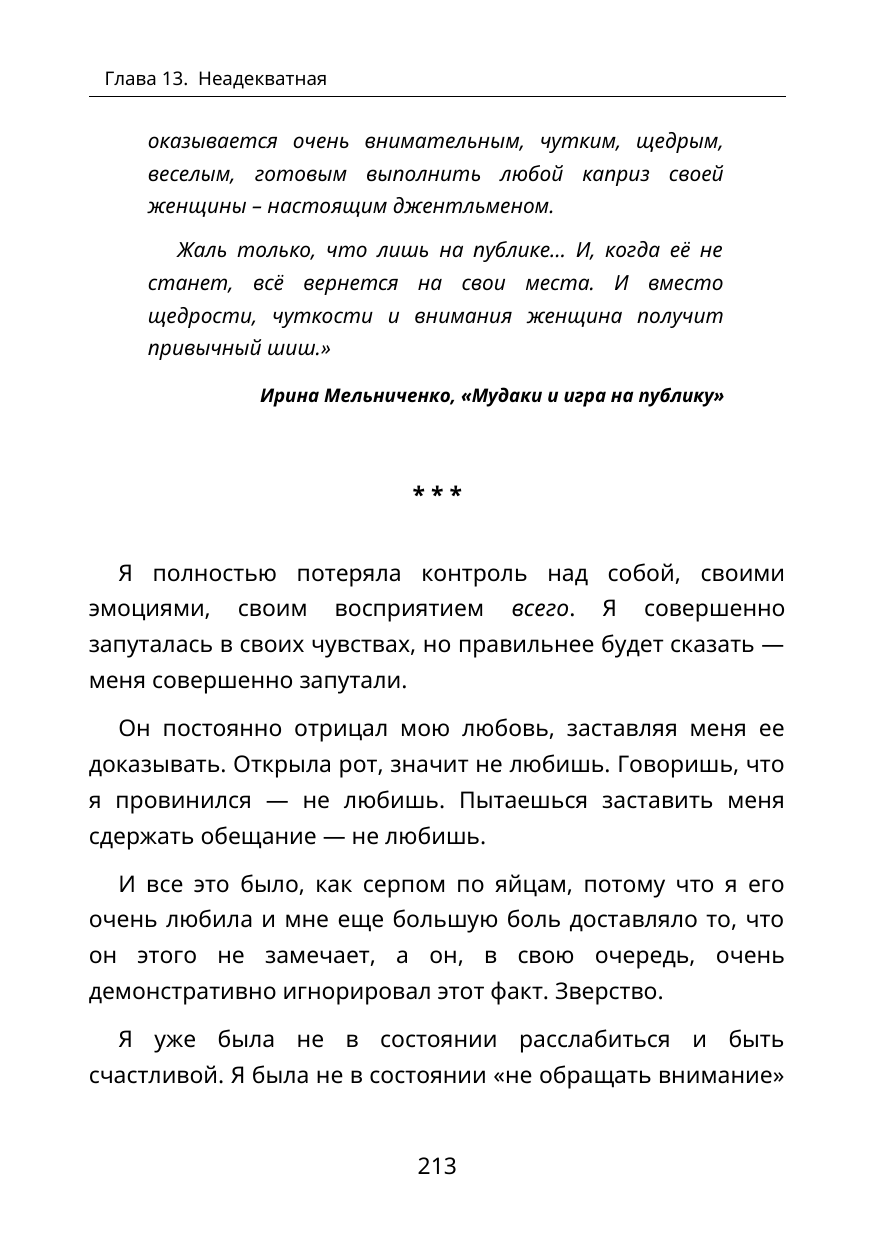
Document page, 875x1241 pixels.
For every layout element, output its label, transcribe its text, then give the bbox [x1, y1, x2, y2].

text Ирина Мельниченко, «Мудаки и игра на публику» [148, 378, 726, 408]
text оказывается очень внимательным, чутким, щедрым, веселым, готовым выполнить любой каприз своей женщины – настоящим джентльменом. [148, 126, 726, 220]
text Жаль только, что лишь на публике… И, когда её не станет, всё вернется на свои места. И вместо щедрости, чуткости и внимания женщина получит привычный шиш.» [148, 236, 726, 362]
text Он постоянно отрицал мою любовь, заставляя меня ее доказывать. Открыла рот, значит не любишь. Говоришь, что я провинился — не любишь. Пытаешься заставить меня сдержать обещание — не любишь. [88, 712, 786, 851]
subtitle * * * [88, 479, 786, 510]
text И все это было, как серпом по яйцам, потому что я его очень любила и мне еще большую боль доставляло то, что он этого не замечает, а он, в свою очередь, очень демонстративно игнорировал этот факт. Зверство. [88, 867, 786, 1007]
text Я уже была не в состоянии расслабиться и быть счастливой. Я была не в состоянии «не обращать внимание» [88, 1023, 786, 1090]
text Я полностью потеряла контроль над собой, своими эмоциями, своим восприятием всего. Я совершенно запуталась в своих чувствах, но правильнее будет сказать — меня совершенно запутали. [88, 556, 786, 696]
